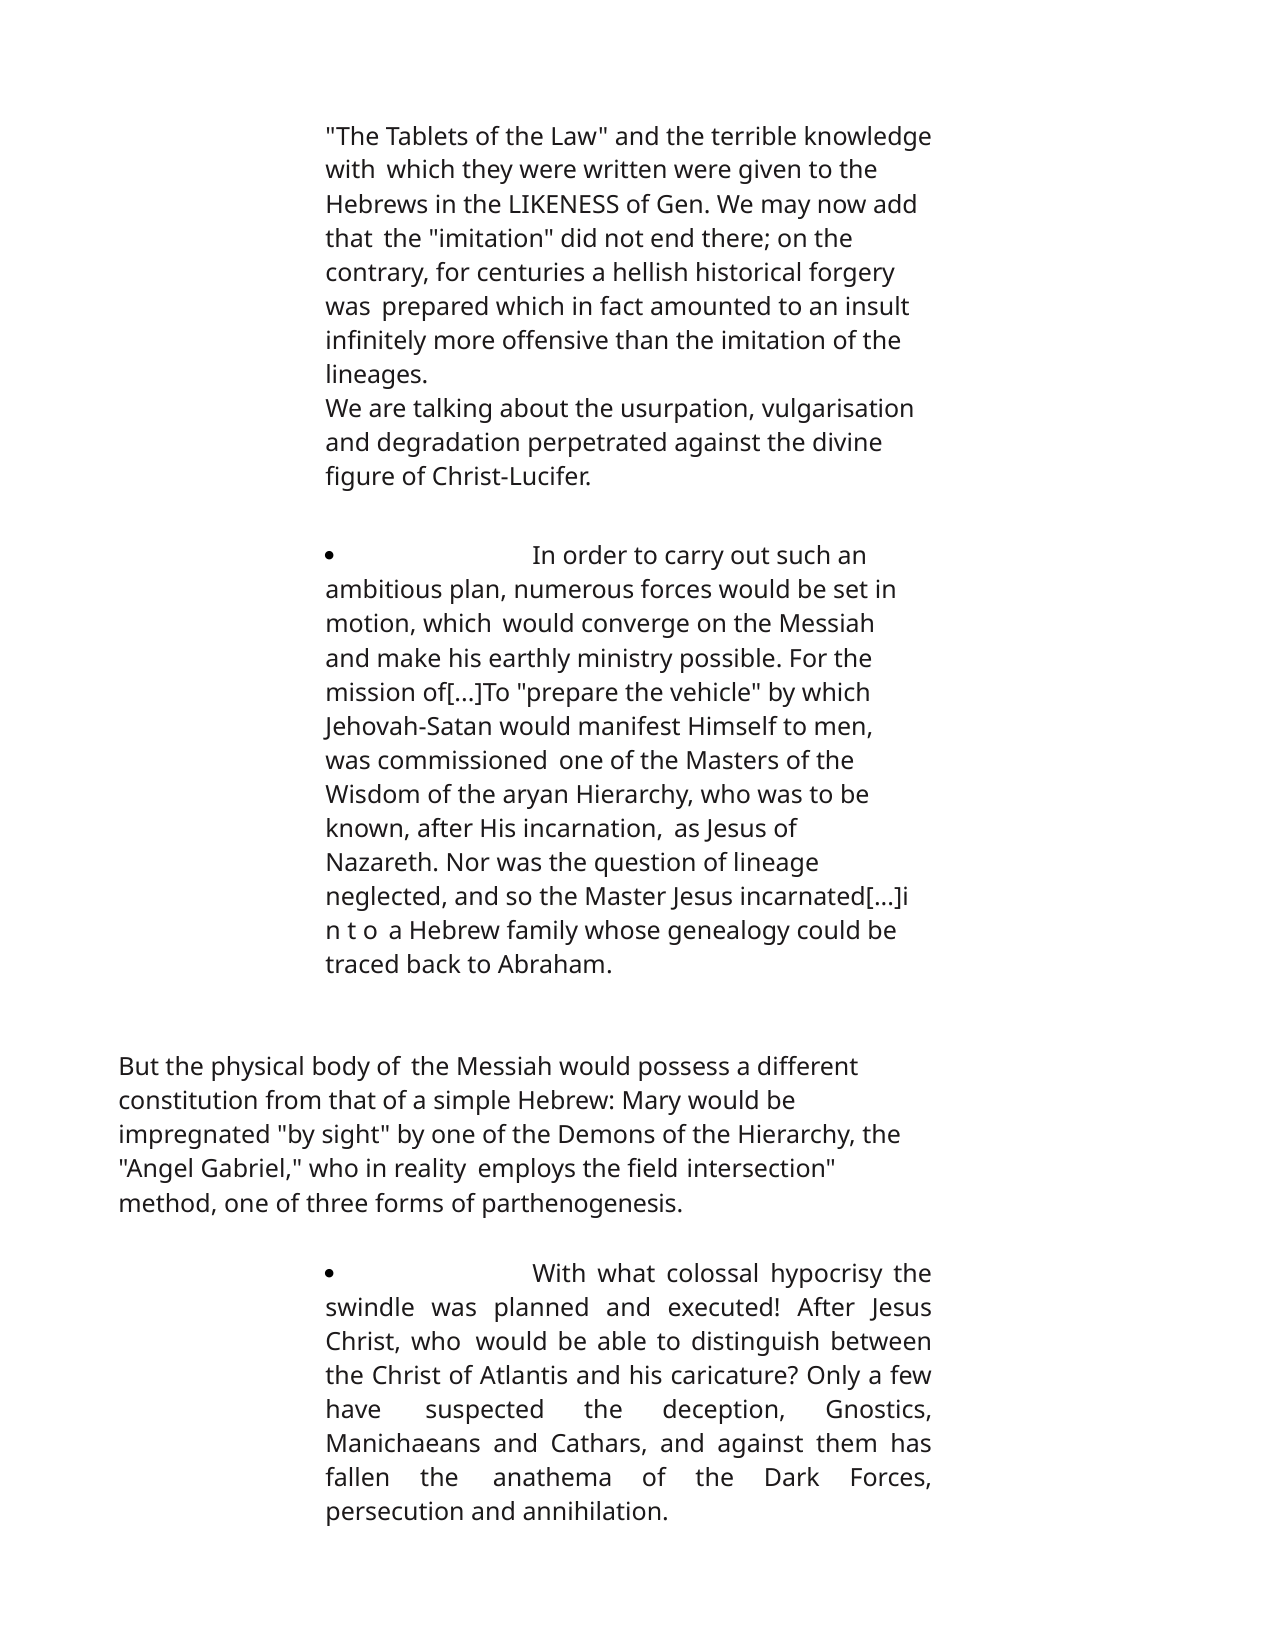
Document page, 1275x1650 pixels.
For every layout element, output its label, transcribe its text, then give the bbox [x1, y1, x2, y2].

list In order to carry out such an ambitious plan, numerous forces would be set in motion, which would converge on the Messiah and make his earthly ministry possible. For the mission of[...]To "prepare the vehicle" by which Jehovah-Satan would manifest Himself to men, was commissioned one of the Masters of the Wisdom of the aryan Hierarchy, who was to be known, after His incarnation, as Jesus of Nazareth. Nor was the question of lineage neglected, and so the Master Jesus incarnated[...]i n t o a Hebrew family whose genealogy could be traced back to Abraham. [325, 538, 916, 981]
text We are talking about the usurpation, vulgarisation and degradation perpetrated against the divine figure of Christ-Lucifer. [325, 391, 939, 493]
list But the physical body of the Messiah would possess a different constitution from that of a simple Hebrew: Mary would be impregnated "by sight" by one of the Demons of the Hierarchy, the "Angel Gabriel," who in reality employs the field intersection" method, one of three forms of parthenogenesis. [118, 1049, 916, 1219]
list "The Tablets of the Law" and the terrible knowledge with which they were written were given to the Hebrews in the LIKENESS of Gen. We may now add that the "imitation" did not end there; on the contrary, for centuries a hellish historical forgery was prepared which in fact amounted to an insult infinitely more offensive than the imitation of the lineages. [325, 118, 937, 391]
list With what colossal hypocrisy the swindle was planned and executed! After Jesus Christ, who would be able to distinguish between the Christ of Atlantis and his caricature? Only a few have suspected the deception, Gnostics, Manichaeans and Cathars, and against them has fallen the anathema of the Dark Forces, persecution and annihilation. [325, 1255, 932, 1528]
